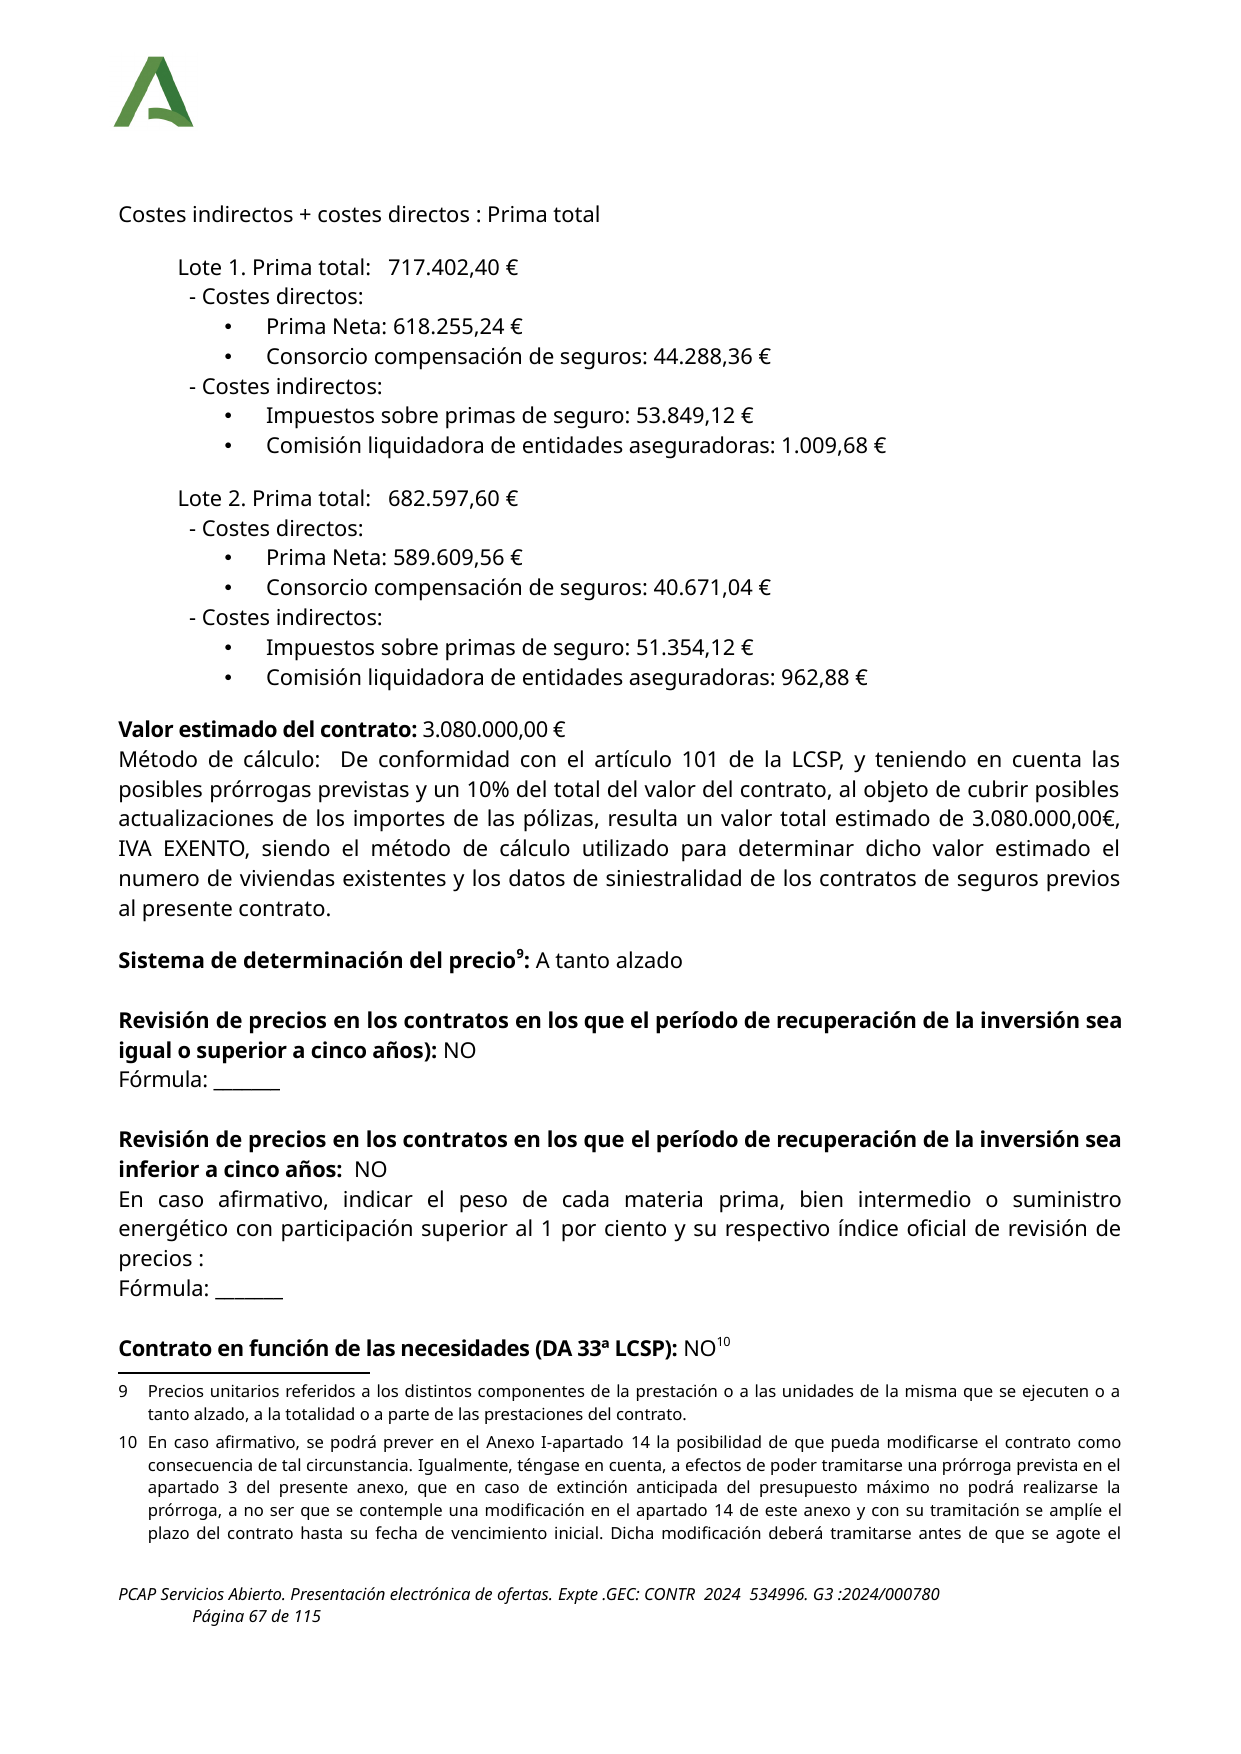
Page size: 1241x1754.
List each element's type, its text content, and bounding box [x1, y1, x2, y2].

text Lote 1. Prima total: 717.402,40 € [177, 252, 1122, 281]
text En caso afirmativo, se podrá prever en el Anexo I-apartado 14 la posibilidad de que pueda modificarse el contrato como consecuencia de tal circunstancia. Igualmente, téngase en cuenta, a efectos de poder tramitarse una prórroga prevista en el apartado 3 del presente anexo, que en caso de extinción anticipada del presupuesto máximo no podrá realizarse la prórroga, a no ser que se contemple una modificación en el apartado 14 de este anexo y con su tramitación se amplíe el plazo del contrato hasta su fecha de vencimiento inicial. Dicha modificación deberá tramitarse antes de que se agote el [118, 1431, 1122, 1544]
list Prima Neta: 589.609,56 € [195, 542, 1122, 572]
list Consorcio compensación de seguros: 44.288,36 € [195, 341, 1122, 371]
text Precios unitarios referidos a los distintos componentes de la prestación o a las unidades de la misma que se ejecuten o a tanto alzado, a la totalidad o a parte de las prestaciones del contrato. [118, 1379, 1122, 1425]
list Comisión liquidadora de entidades aseguradoras: 962,88 € [195, 662, 1122, 691]
text Costes indirectos + costes directos : Prima total [118, 199, 1122, 229]
list Consorcio compensación de seguros: 40.671,04 € [195, 572, 1122, 602]
picture [109, 52, 198, 131]
text - Costes directos: [118, 281, 1122, 311]
list Impuestos sobre primas de seguro: 53.849,12 € [195, 401, 1122, 430]
text Lote 2. Prima total: 682.597,60 € [177, 483, 1122, 513]
list Comisión liquidadora de entidades aseguradoras: 1.009,68 € [195, 430, 1122, 460]
text Valor estimado del contrato: 3.080.000,00 € [118, 714, 1122, 744]
text - Costes indirectos: [118, 371, 1122, 401]
text Método de cálculo: De conformidad con el artículo 101 de la LCSP, y teniendo en cuenta las posibles prórrogas previstas y un 10% del total del valor del contrato, al objeto de cubrir posibles actualizaciones de los importes de las pólizas, resulta un valor total estimado de 3.080.000,00€, IVA EXENTO, siendo el método de cálculo utilizado para determinar dicho valor estimado el numero de viviendas existentes y los datos de siniestralidad de los contratos de seguros previos al presente contrato. [118, 744, 1122, 923]
text Revisión de precios en los contratos en los que el período de recuperación de la inversión sea igual o superior a cinco años): NO [118, 1005, 1122, 1064]
list Impuestos sobre primas de seguro: 51.354,12 € [195, 632, 1122, 662]
text - Costes indirectos: [118, 602, 1122, 632]
text Sistema de determinación del precio: A tanto alzado [118, 945, 1122, 975]
text En caso afirmativo, indicar el peso de cada materia prima, bien intermedio o suministro energético con participación superior al 1 por ciento y su respectivo índice oficial de revisión de precios : [118, 1184, 1122, 1273]
text Revisión de precios en los contratos en los que el período de recuperación de la inversión sea inferior a cinco años: NO [118, 1124, 1122, 1184]
text Fórmula: _______ [118, 1273, 1122, 1303]
text Fórmula: _______ [118, 1064, 1122, 1094]
text Contrato en función de las necesidades (DA 33ª LCSP): NO [118, 1333, 1122, 1362]
list Prima Neta: 618.255,24 € [195, 311, 1122, 341]
text - Costes directos: [118, 513, 1122, 542]
